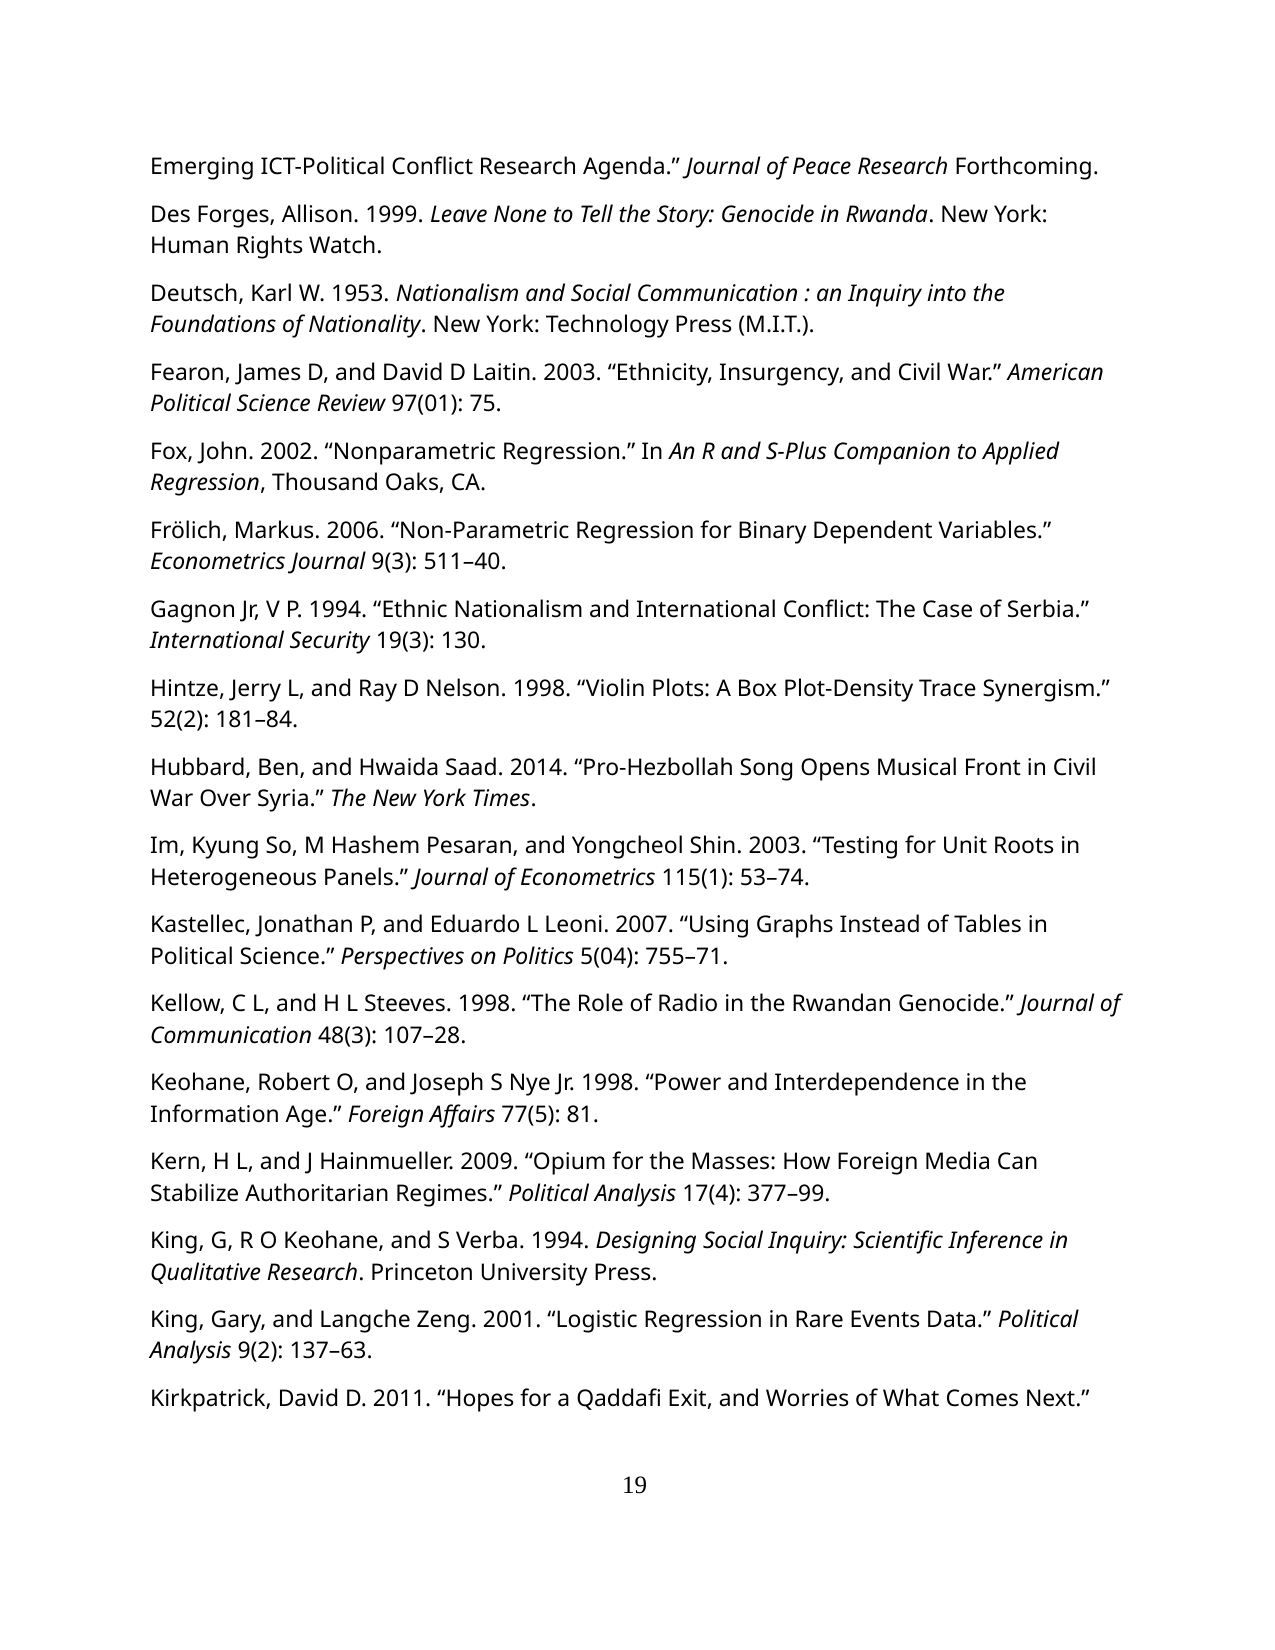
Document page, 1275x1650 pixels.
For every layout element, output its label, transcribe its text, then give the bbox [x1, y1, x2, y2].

text Gagnon Jr, V P. 1994. “Ethnic Nationalism and International Conflict: The Case of Serbia.” International Security 19(3): 130. [150, 592, 1125, 655]
text Hubbard, Ben, and Hwaida Saad. 2014. “Pro-Hezbollah Song Opens Musical Front in Civil War Over Syria.” The New York Times. [150, 750, 1125, 813]
text Fox, John. 2002. “Nonparametric Regression.” In An R and S-Plus Companion to Applied Regression, Thousand Oaks, CA. [150, 434, 1125, 497]
text Frölich, Markus. 2006. “Non-Parametric Regression for Binary Dependent Variables.” Econometrics Journal 9(3): 511–40. [150, 513, 1125, 576]
text Deutsch, Karl W. 1953. Nationalism and Social Communication : an Inquiry into the Foundations of Nationality. New York: Technology Press (M.I.T.). [150, 277, 1125, 339]
text Des Forges, Allison. 1999. Leave None to Tell the Story: Genocide in Rwanda. New York: Human Rights Watch. [150, 198, 1125, 260]
text Fearon, James D, and David D Laitin. 2003. “Ethnicity, Insurgency, and Civil War.” American Political Science Review 97(01): 75. [150, 356, 1125, 418]
text Hintze, Jerry L, and Ray D Nelson. 1998. “Violin Plots: A Box Plot-Density Trace Synergism.” 52(2): 181–84. [150, 671, 1125, 734]
text King, Gary, and Langche Zeng. 2001. “Logistic Regression in Rare Events Data.” Political Analysis 9(2): 137–63. [150, 1303, 1125, 1366]
text Kern, H L, and J Hainmueller. 2009. “Opium for the Masses: How Foreign Media Can Stabilize Authoritarian Regimes.” Political Analysis 17(4): 377–99. [150, 1145, 1125, 1208]
text Kirkpatrick, David D. 2011. “Hopes for a Qaddafi Exit, and Worries of What Comes Next.” [150, 1382, 1125, 1413]
text Keohane, Robert O, and Joseph S Nye Jr. 1998. “Power and Interdependence in the Information Age.” Foreign Affairs 77(5): 81. [150, 1066, 1125, 1129]
text Kastellec, Jonathan P, and Eduardo L Leoni. 2007. “Using Graphs Instead of Tables in Political Science.” Perspectives on Politics 5(04): 755–71. [150, 908, 1125, 971]
text Kellow, C L, and H L Steeves. 1998. “The Role of Radio in the Rwandan Genocide.” Journal of Communication 48(3): 107–28. [150, 987, 1125, 1050]
text Emerging ICT-Political Conflict Research Agenda.” Journal of Peace Research Forthcoming. [150, 150, 1125, 181]
text King, G, R O Keohane, and S Verba. 1994. Designing Social Inquiry: Scientific Inference in Qualitative Research. Princeton University Press. [150, 1224, 1125, 1287]
text Im, Kyung So, M Hashem Pesaran, and Yongcheol Shin. 2003. “Testing for Unit Roots in Heterogeneous Panels.” Journal of Econometrics 115(1): 53–74. [150, 829, 1125, 892]
